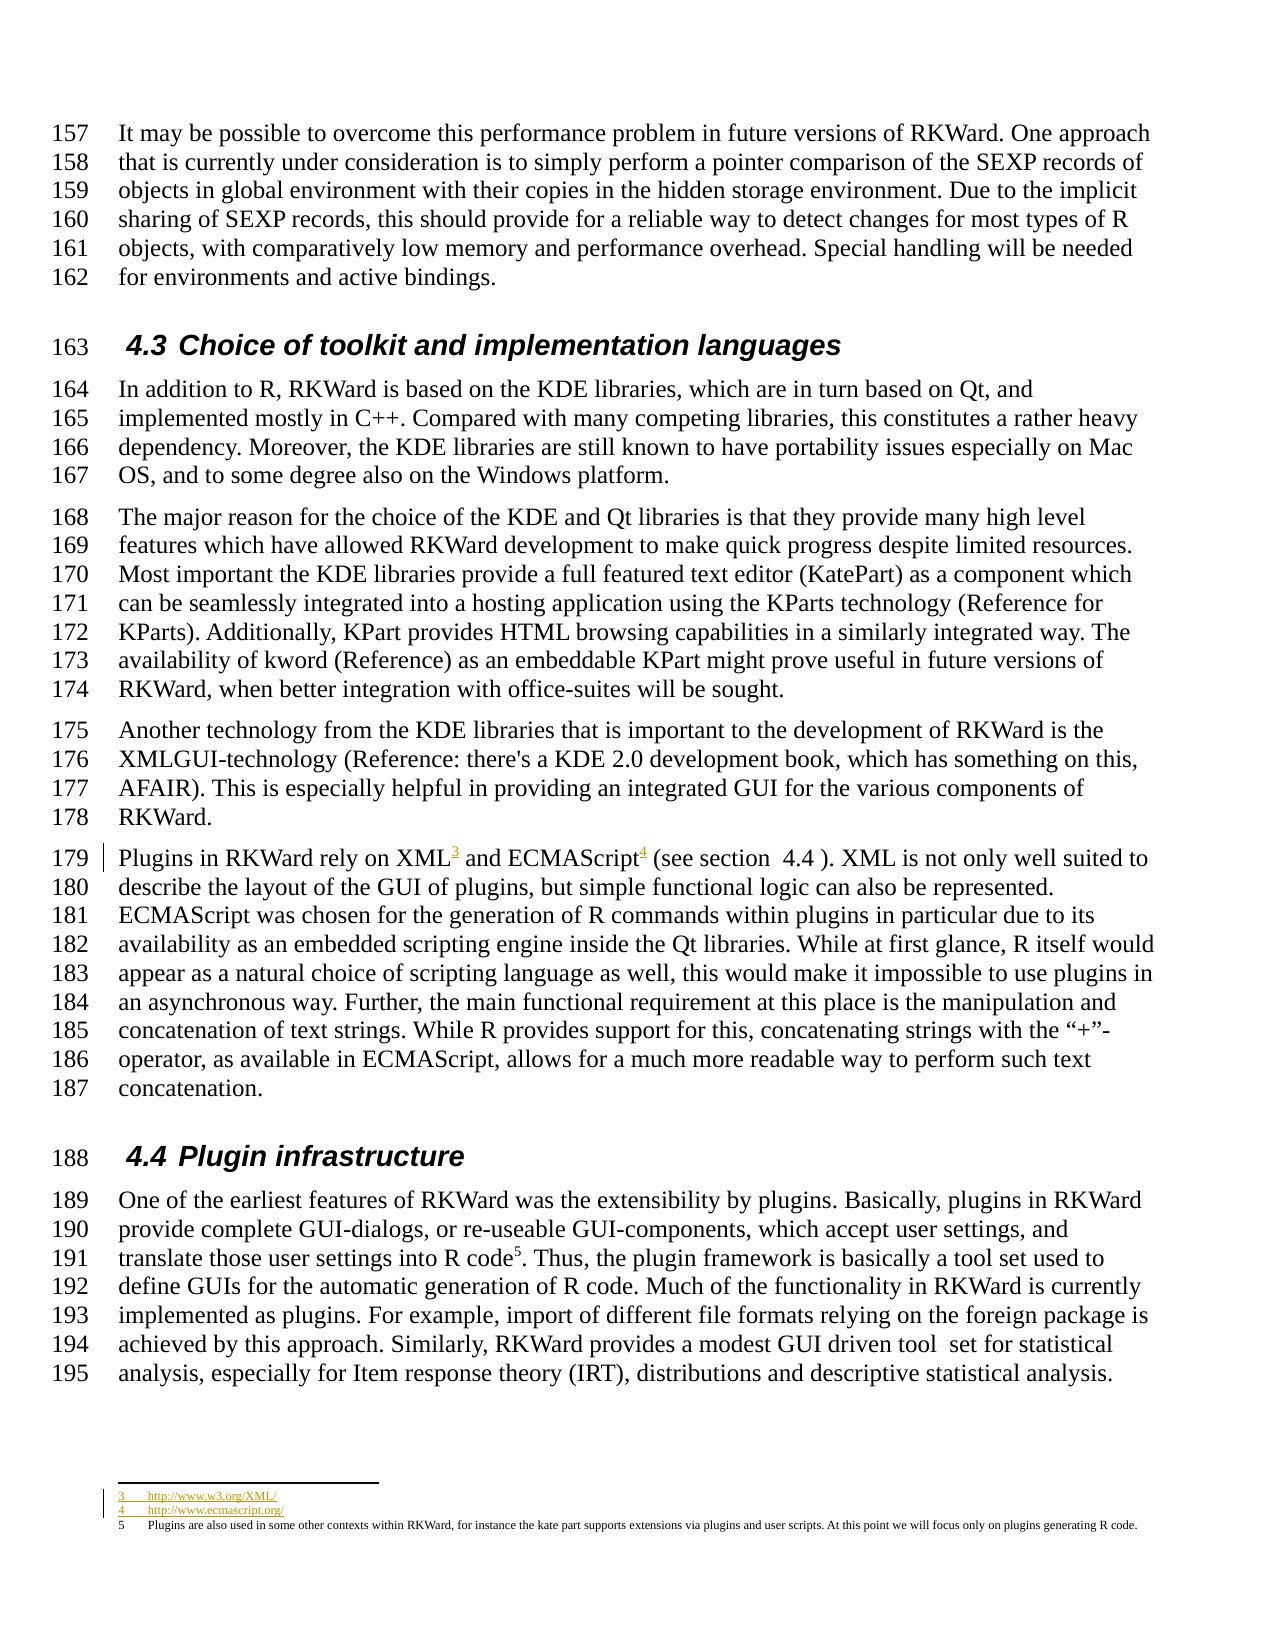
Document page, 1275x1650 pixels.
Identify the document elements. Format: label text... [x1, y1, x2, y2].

text Another technology from the KDE libraries that is important to the development of RKWard is the XMLGUI-technology (Reference: there's a KDE 2.0 development book, which has something on this, AFAIR). This is especially helpful in providing an integrated GUI for the various components of RKWard. [118, 715, 1157, 830]
subtitle Plugin infrastructure [118, 1139, 1157, 1173]
subtitle Choice of toolkit and implementation languages [118, 328, 1157, 362]
text One of the earliest features of RKWard was the extensibility by plugins. Basically, plugins in RKWard provide complete GUI-dialogs, or re-useable GUI-components, which accept user settings, and translate those user settings into R code. Thus, the plugin framework is basically a tool set used to define GUIs for the automatic generation of R code. Much of the functionality in RKWard is currently implemented as plugins. For example, import of different file formats relying on the foreign package is achieved by this approach. Similarly, RKWard provides a modest GUI driven tool set for statistical analysis, especially for Item response theory (IRT), distributions and descriptive statistical analysis. [118, 1185, 1157, 1386]
text In addition to R, RKWard is based on the KDE libraries, which are in turn based on Qt, and implemented mostly in C++. Compared with many competing libraries, this constitutes a rather heavy dependency. Moreover, the KDE libraries are still known to have portability issues especially on Mac OS, and to some degree also on the Windows platform. [118, 374, 1157, 489]
text The major reason for the choice of the KDE and Qt libraries is that they provide many high level features which have allowed RKWard development to make quick progress despite limited resources. Most important the KDE libraries provide a full featured text editor (KatePart) as a component which can be seamlessly integrated into a hosting application using the KParts technology (Reference for KParts). Additionally, KPart provides HTML browsing capabilities in a similarly integrated way. The availability of kword (Reference) as an embeddable KPart might prove useful in future versions of RKWard, when better integration with office-suites will be sought. [118, 502, 1157, 703]
text Plugins are also used in some other contexts within RKWard, for instance the kate part supports extensions via plugins and user scripts. At this point we will focus only on plugins generating R code. [118, 1517, 1157, 1532]
text http://www.ecmascript.org/ [118, 1503, 1157, 1517]
text http://www.w3.org/XML/ [118, 1489, 1157, 1503]
text It may be possible to overcome this performance problem in future versions of RKWard. One approach that is currently under consideration is to simply perform a pointer comparison of the SEXP records of objects in global environment with their copies in the hidden storage environment. Due to the implicit sharing of SEXP records, this should provide for a reliable way to detect changes for most types of R objects, with comparatively low memory and performance overhead. Special handling will be needed for environments and active bindings. [118, 118, 1157, 291]
text Plugins in RKWard rely on XML and ECMAScript (see section 4.4 ). XML is not only well suited to describe the layout of the GUI of plugins, but simple functional logic can also be represented. ECMAScript was chosen for the generation of R commands within plugins in particular due to its availability as an embedded scripting engine inside the Qt libraries. While at first glance, R itself would appear as a natural choice of scripting language as well, this would make it impossible to use plugins in an asynchronous way. Further, the main functional requirement at this place is the manipulation and concatenation of text strings. While R provides support for this, concatenating strings with the “+”-operator, as available in ECMAScript, allows for a much more readable way to perform such text concatenation. [118, 843, 1157, 1102]
